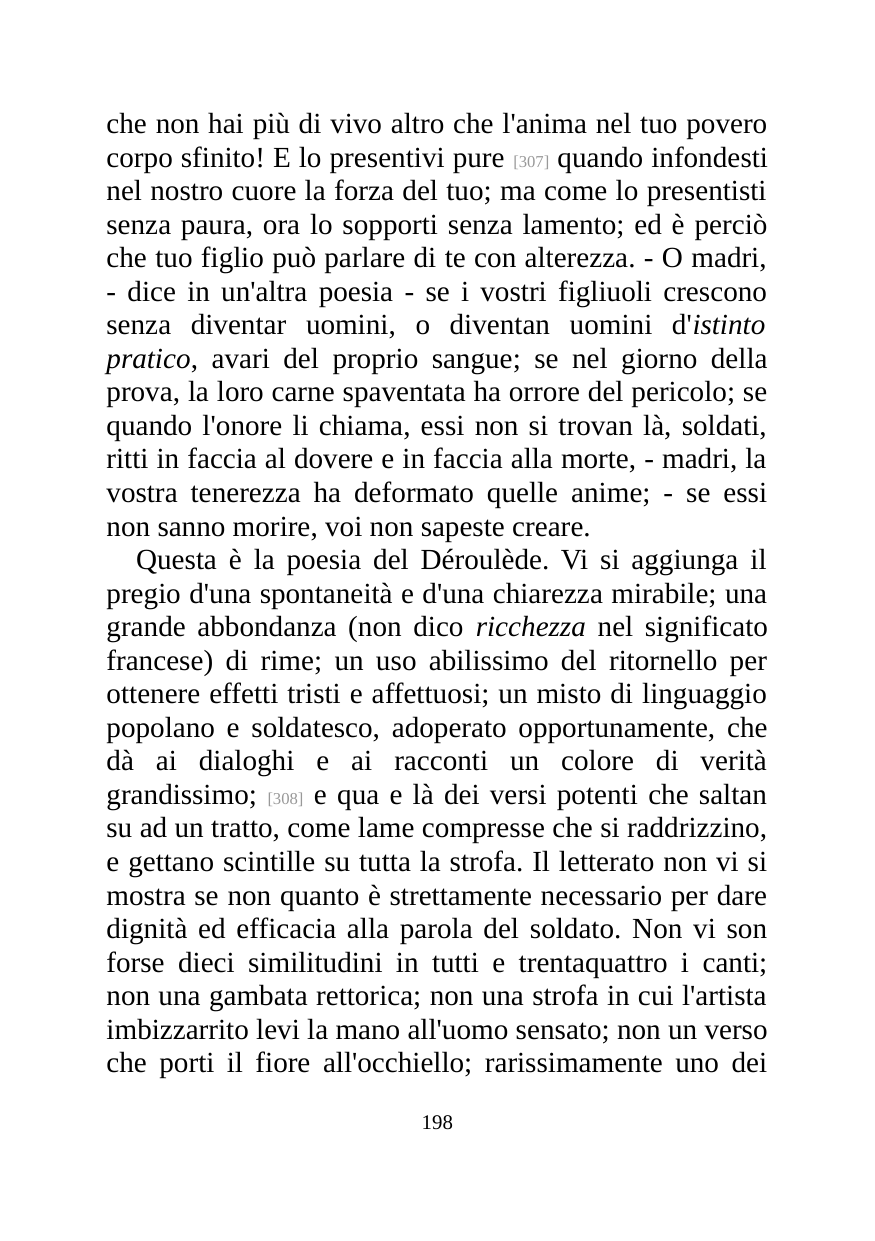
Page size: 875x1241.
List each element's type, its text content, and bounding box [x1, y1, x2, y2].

text Questa è la poesia del Déroulède. Vi si aggiunga il pregio d'una spontaneità e d'una chiarezza mirabile; una grande abbondanza (non dico ricchezza nel significato francese) di rime; un uso abilissimo del ritornello per ottenere effetti tristi e affettuosi; un misto di linguaggio popolano e soldatesco, adoperato opportunamente, che dà ai dialoghi e ai racconti un colore di verità grandissimo; [308] e qua e là dei versi potenti che saltan su ad un tratto, come lame compresse che si raddrizzino, e gettano scintille su tutta la strofa. Il letterato non vi si mostra se non quanto è strettamente necessario per dare dignità ed efficacia alla parola del soldato. Non vi son forse dieci similitudini in tutti e trentaquattro i canti; non una gambata rettorica; non una strofa in cui l'artista imbizzarrito levi la mano all'uomo sensato; non un verso che porti il fiore all'occhiello; rarissimamente uno dei [106, 542, 768, 1079]
text che non hai più di vivo altro che l'anima nel tuo povero corpo sfinito! E lo presentivi pure [307] quando infondesti nel nostro cuore la forza del tuo; ma come lo presentisti senza paura, ora lo sopporti senza lamento; ed è perciò che tuo figlio può parlare di te con alterezza. - O madri, - dice in un'altra poesia - se i vostri figliuoli crescono senza diventar uomini, o diventan uomini d'istinto pratico, avari del proprio sangue; se nel giorno della prova, la loro carne spaventata ha orrore del pericolo; se quando l'onore li chiama, essi non si trovan là, soldati, ritti in faccia al dovere e in faccia alla morte, - madri, la vostra tenerezza ha deformato quelle anime; - se essi non sanno morire, voi non sapeste creare. [106, 106, 768, 542]
